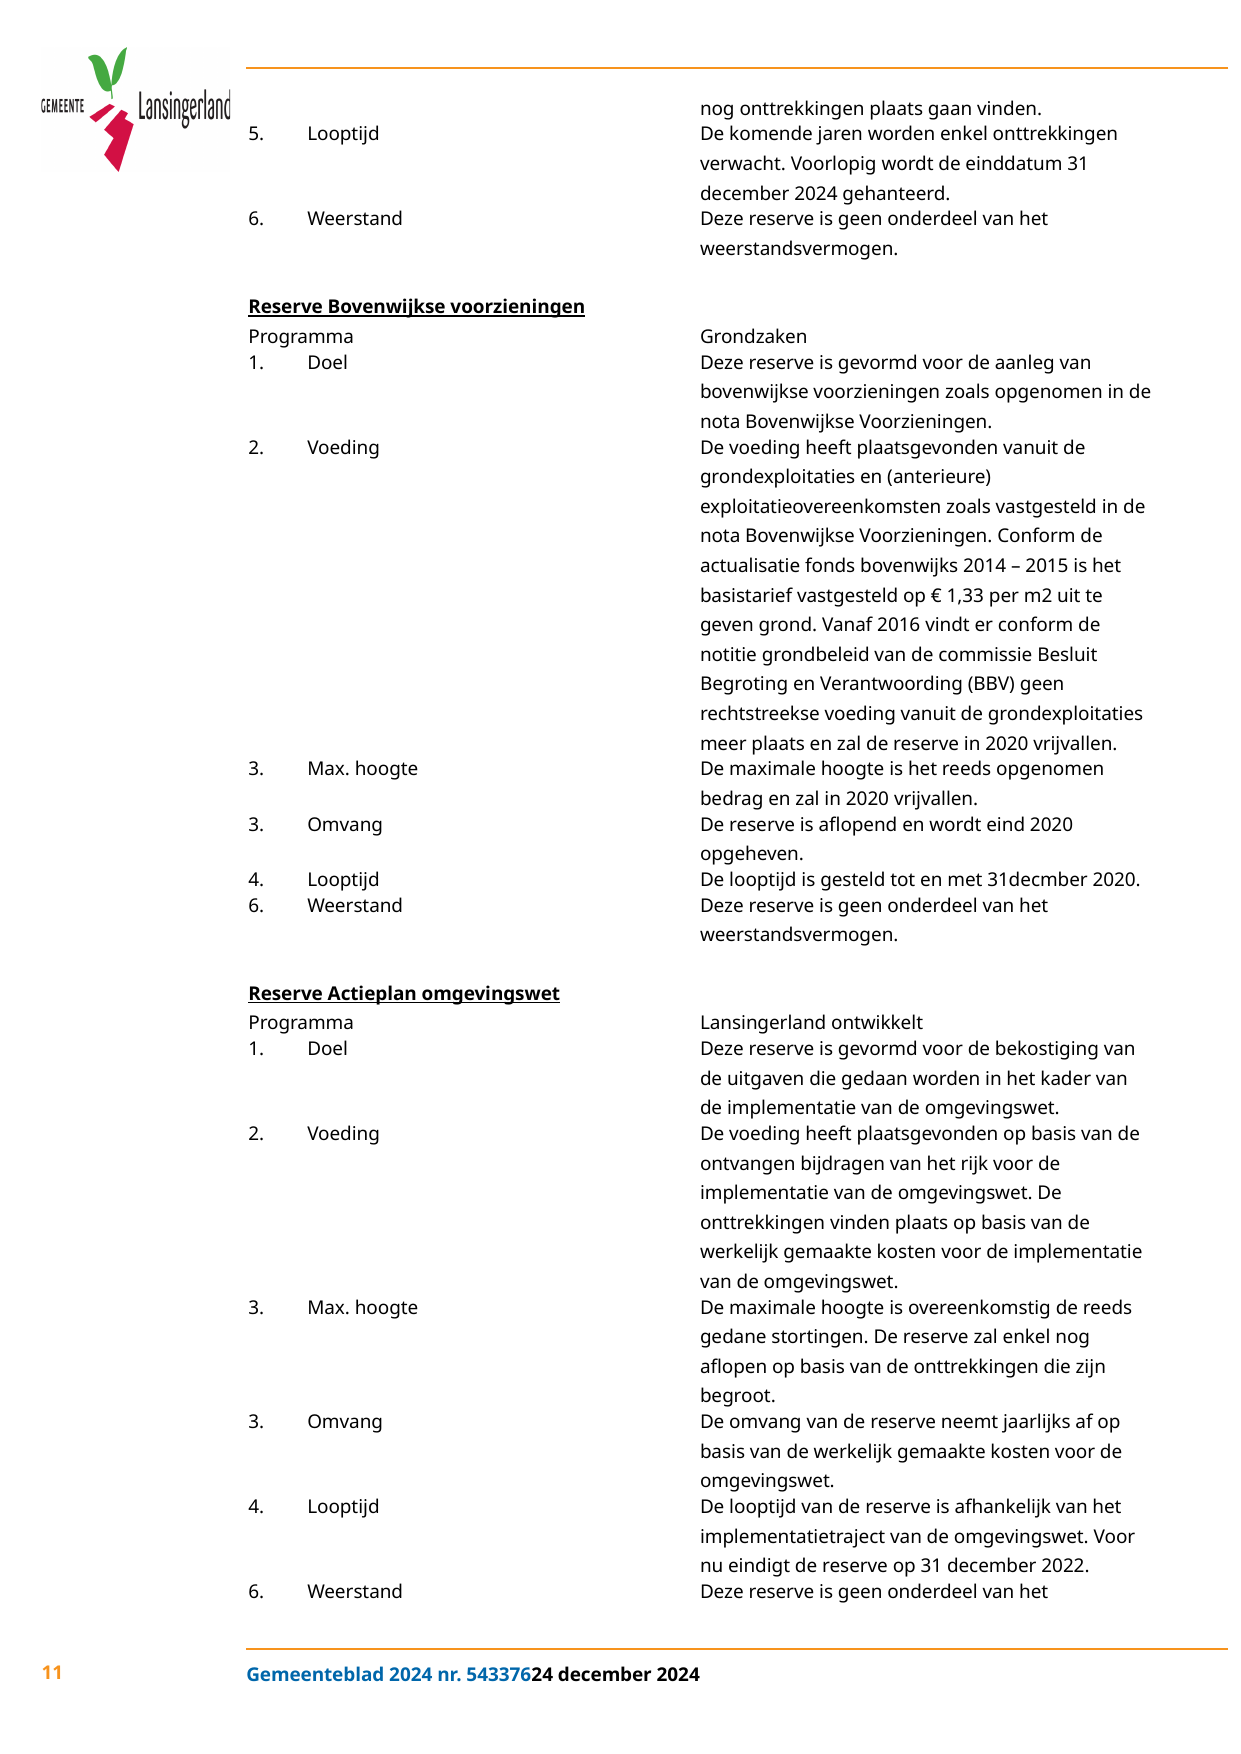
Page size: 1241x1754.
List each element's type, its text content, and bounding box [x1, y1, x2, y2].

table_cell Omvang [248, 1408, 700, 1493]
table_cell Deze reserve is geen onderdeel van het [700, 1578, 1152, 1604]
table_cell De maximale hoogte is het reeds opgenomen bedrag en zal in 2020 vrijvallen. [700, 755, 1152, 811]
table_cell Looptijd [248, 121, 700, 205]
table_cell Deze reserve is geen onderdeel van het weerstandsvermogen. [700, 205, 1152, 261]
text Reserve Bovenwijkse voorzieningen [248, 293, 1152, 319]
table_cell Weerstand [248, 892, 700, 947]
table_cell nog onttrekkingen plaats gaan vinden. [700, 95, 1152, 121]
table_cell Weerstand [248, 205, 700, 261]
table_cell [248, 95, 700, 121]
table_cell Deze reserve is gevormd voor de aanleg van bovenwijkse voorzieningen zoals opgenomen in de nota Bovenwijkse Voorzieningen. [700, 349, 1152, 434]
table_header Programma [248, 1010, 700, 1035]
table_cell Deze reserve is geen onderdeel van het weerstandsvermogen. [700, 892, 1152, 947]
table_cell Looptijd [248, 1493, 700, 1578]
table_cell De voeding heeft plaatsgevonden op basis van de ontvangen bijdragen van het rijk voor de implementatie van de omgevingswet. De onttrekkingen vinden plaats op basis van de werkelijk gemaakte kosten voor de implementatie van de omgevingswet. [700, 1120, 1152, 1294]
text Reserve Actieplan omgevingswet [248, 980, 1152, 1006]
table_header Programma [248, 323, 700, 349]
table_cell De maximale hoogte is overeenkomstig de reeds gedane stortingen. De reserve zal enkel nog aflopen op basis van de onttrekkingen die zijn begroot. [700, 1294, 1152, 1408]
table_cell Looptijd [248, 866, 700, 892]
table_cell De omvang van de reserve neemt jaarlijks af op basis van de werkelijk gemaakte kosten voor de omgevingswet. [700, 1408, 1152, 1493]
table_cell Deze reserve is gevormd voor de bekostiging van de uitgaven die gedaan worden in het kader van de implementatie van de omgevingswet. [700, 1035, 1152, 1120]
table_cell Voeding [248, 1120, 700, 1294]
table_cell De komende jaren worden enkel onttrekkingen verwacht. Voorlopig wordt de einddatum 31 december 2024 gehanteerd. [700, 121, 1152, 205]
table_header Lansingerland ontwikkelt [700, 1010, 1152, 1035]
table_cell Omvang [248, 811, 700, 866]
table_cell Doel [248, 1035, 700, 1120]
table_cell Max. hoogte [248, 1294, 700, 1408]
picture [41, 47, 231, 172]
table_cell De reserve is aflopend en wordt eind 2020 opgeheven. [700, 811, 1152, 866]
table_cell De looptijd is gesteld tot en met 31decmber 2020. [700, 866, 1152, 892]
table_cell Max. hoogte [248, 755, 700, 811]
table_cell De voeding heeft plaatsgevonden vanuit de grondexploitaties en (anterieure) exploitatieovereenkomsten zoals vastgesteld in de nota Bovenwijkse Voorzieningen. Conform de actualisatie fonds bovenwijks 2014 – 2015 is het basistarief vastgesteld op € 1,33 per m2 uit te geven grond. Vanaf 2016 vindt er conform de notitie grondbeleid van de commissie Besluit Begroting en Verantwoording (BBV) geen rechtstreekse voeding vanuit de grondexploitaties meer plaats en zal de reserve in 2020 vrijvallen. [700, 434, 1152, 755]
table_cell Doel [248, 349, 700, 434]
table_cell Weerstand [248, 1578, 700, 1604]
table_cell Voeding [248, 434, 700, 755]
table_header Grondzaken [700, 323, 1152, 349]
table_cell De looptijd van de reserve is afhankelijk van het implementatietraject van de omgevingswet. Voor nu eindigt de reserve op 31 december 2022. [700, 1493, 1152, 1578]
